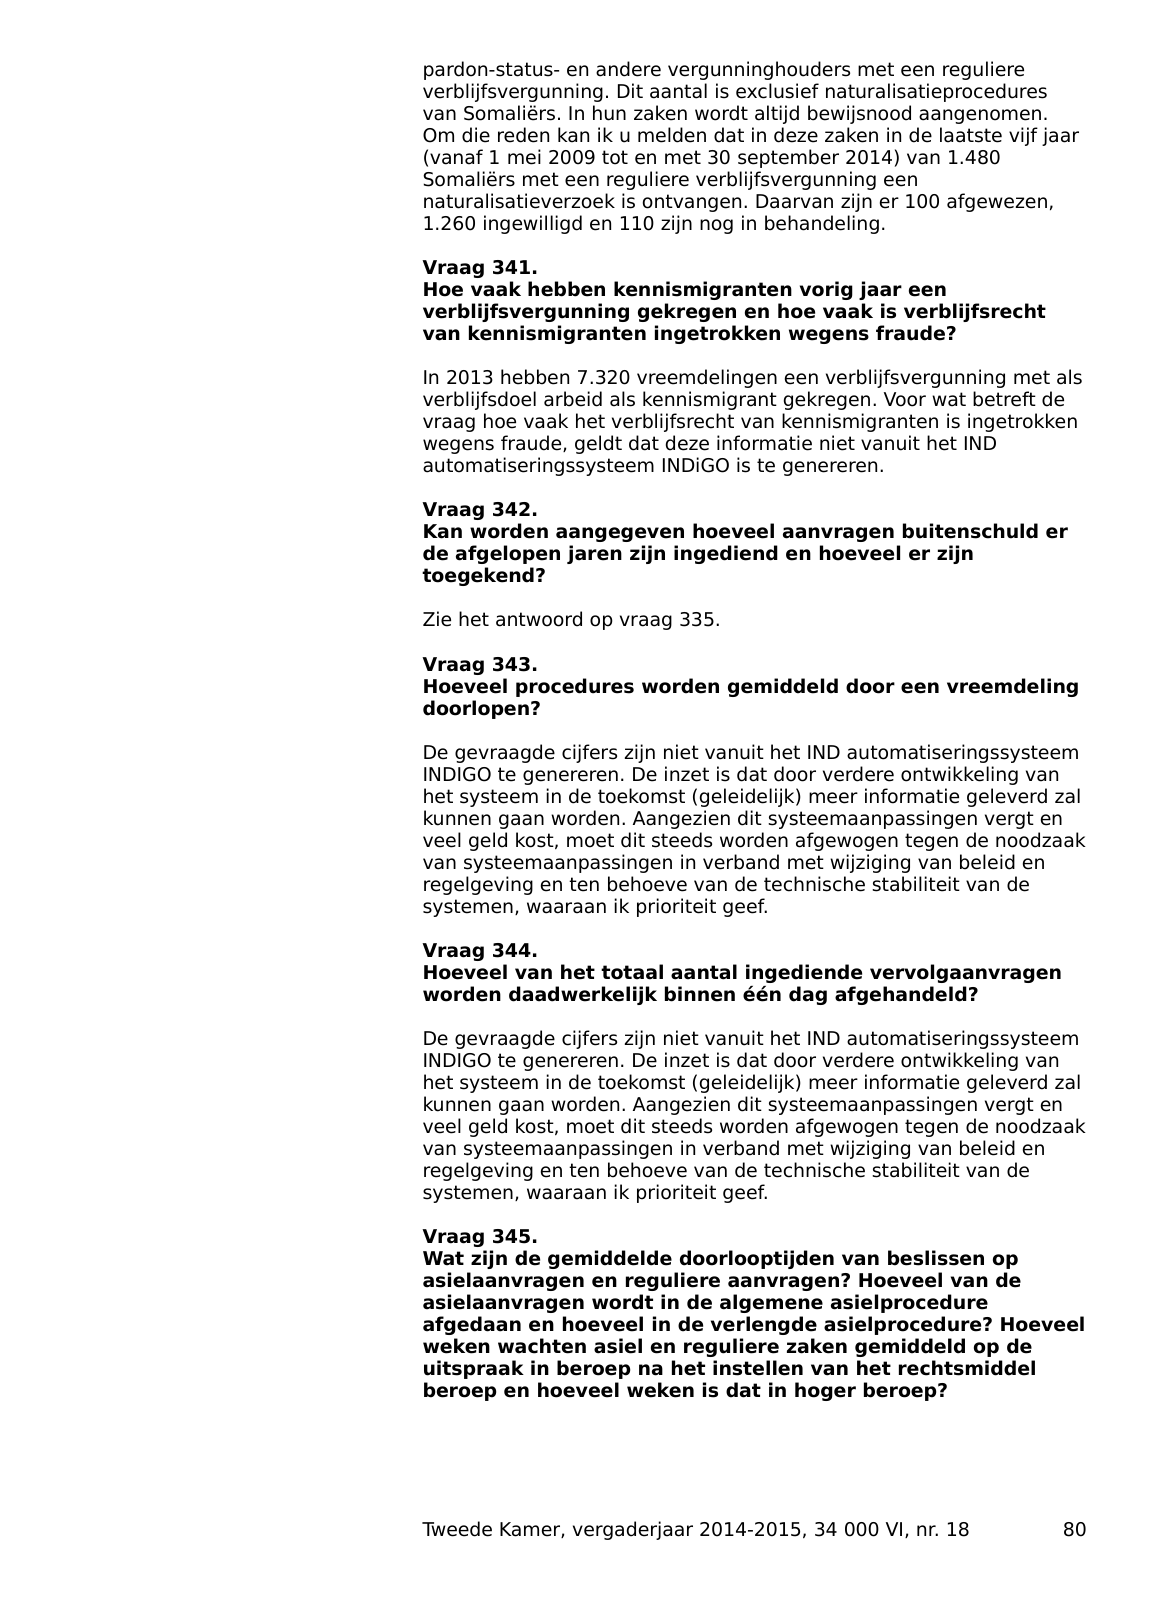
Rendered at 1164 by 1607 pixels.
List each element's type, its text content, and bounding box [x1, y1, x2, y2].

text In 2013 hebben 7.320 vreemdelingen een verblijfsvergunning met als verblijfsdoel arbeid als kennismigrant gekregen. Voor wat betreft de vraag hoe vaak het verblijfsrecht van kennismigranten is ingetrokken wegens fraude, geldt dat deze informatie niet vanuit het IND automatiseringssysteem INDiGO is te genereren. [422, 367, 1087, 477]
text Hoe vaak hebben kennismigranten vorig jaar een verblijfsvergunning gekregen en hoe vaak is verblijfsrecht van kennismigranten ingetrokken wegens fraude? [422, 279, 1087, 345]
text Vraag 345. [422, 1226, 1087, 1248]
text Wat zijn de gemiddelde doorlooptijden van beslissen op asielaanvragen en reguliere aanvragen? Hoeveel van de asielaanvragen wordt in de algemene asielprocedure afgedaan en hoeveel in de verlengde asielprocedure? Hoeveel weken wachten asiel en reguliere zaken gemiddeld op de uitspraak in beroep na het instellen van het rechtsmiddel beroep en hoeveel weken is dat in hoger beroep? [422, 1248, 1087, 1402]
text Vraag 344. [422, 940, 1087, 962]
text De gevraagde cijfers zijn niet vanuit het IND automatiseringssysteem INDIGO te genereren. De inzet is dat door verdere ontwikkeling van het systeem in de toekomst (geleidelijk) meer informatie geleverd zal kunnen gaan worden. Aangezien dit systeemaanpassingen vergt en veel geld kost, moet dit steeds worden afgewogen tegen de noodzaak van systeemaanpassingen in verband met wijziging van beleid en regelgeving en ten behoeve van de technische stabiliteit van de systemen, waaraan ik prioriteit geef. [422, 742, 1087, 917]
text Vraag 343. [422, 653, 1087, 676]
text De gevraagde cijfers zijn niet vanuit het IND automatiseringssysteem INDIGO te genereren. De inzet is dat door verdere ontwikkeling van het systeem in de toekomst (geleidelijk) meer informatie geleverd zal kunnen gaan worden. Aangezien dit systeemaanpassingen vergt en veel geld kost, moet dit steeds worden afgewogen tegen de noodzaak van systeemaanpassingen in verband met wijziging van beleid en regelgeving en ten behoeve van de technische stabiliteit van de systemen, waaraan ik prioriteit geef. [422, 1028, 1087, 1204]
text Vraag 341. [422, 257, 1087, 279]
text Zie het antwoord op vraag 335. [422, 609, 1087, 631]
text pardon-status- en andere vergunninghouders met een reguliere verblijfsvergunning. Dit aantal is exclusief naturalisatieprocedures van Somaliërs. In hun zaken wordt altijd bewijsnood aangenomen. Om die reden kan ik u melden dat in deze zaken in de laatste vijf jaar (vanaf 1 mei 2009 tot en met 30 september 2014) van 1.480 Somaliërs met een reguliere verblijfsvergunning een naturalisatieverzoek is ontvangen. Daarvan zijn er 100 afgewezen, 1.260 ingewilligd en 110 zijn nog in behandeling. [422, 59, 1087, 235]
text Hoeveel procedures worden gemiddeld door een vreemdeling doorlopen? [422, 676, 1087, 719]
text Kan worden aangegeven hoeveel aanvragen buitenschuld er de afgelopen jaren zijn ingediend en hoeveel er zijn toegekend? [422, 521, 1087, 587]
text Hoeveel van het totaal aantal ingediende vervolgaanvragen worden daadwerkelijk binnen één dag afgehandeld? [422, 962, 1087, 1006]
text Vraag 342. [422, 499, 1087, 521]
